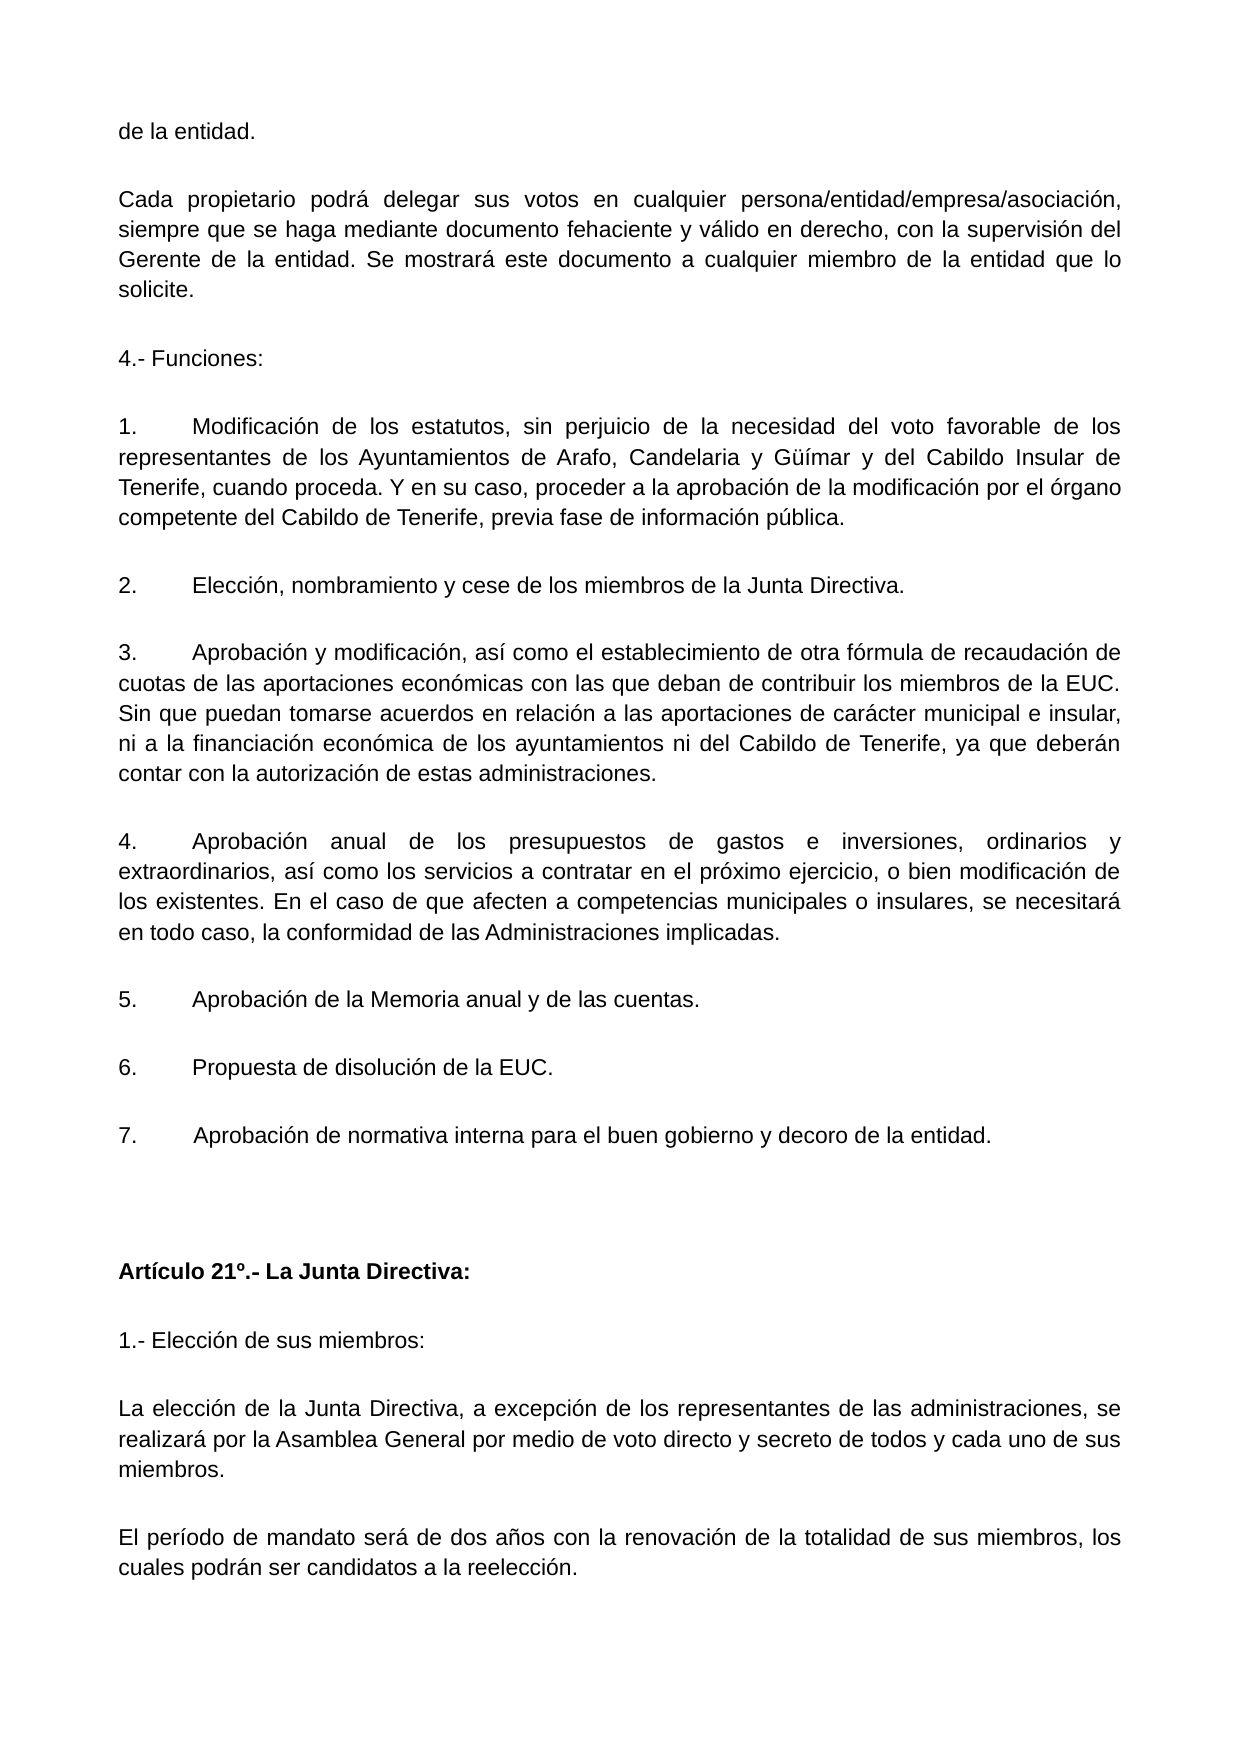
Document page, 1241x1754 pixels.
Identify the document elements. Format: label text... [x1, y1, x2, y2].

text 4.‐ Funciones: [118, 344, 1122, 372]
text 3. Aprobación y modificación, así como el establecimiento de otra fórmula de recaudación de cuotas de las aportaciones económicas con las que deban de contribuir los miembros de la EUC. Sin que puedan tomarse acuerdos en relación a las aportaciones de carácter municipal e insular, ni a la financiación económica de los ayuntamientos ni del Cabildo de Tenerife, ya que deberán contar con la autorización de estas administraciones. [118, 639, 1122, 787]
text 4. Aprobación anual de los presupuestos de gastos e inversiones, ordinarios y extraordinarios, así como los servicios a contratar en el próximo ejercicio, o bien modificación de los existentes. En el caso de que afecten a competencias municipales o insulares, se necesitará en todo caso, la conformidad de las Administraciones implicadas. [118, 828, 1122, 945]
text 7. Aprobación de normativa interna para el buen gobierno y decoro de la entidad. [118, 1122, 1122, 1148]
text Artículo 21º.‐ La Junta Directiva: [118, 1257, 1122, 1285]
text El período de mandato será de dos años con la renovación de la totalidad de sus miembros, los cuales podrán ser candidatos a la reelección. [118, 1523, 1122, 1580]
text La elección de la Junta Directiva, a excepción de los representantes de las administraciones, se realizará por la Asamblea General por medio de voto directo y secreto de todos y cada uno de sus miembros. [118, 1395, 1122, 1482]
text 1.‐ Elección de sus miembros: [118, 1326, 1122, 1354]
text 2. Elección, nombramiento y cese de los miembros de la Junta Directiva. [118, 572, 1122, 598]
text 1. Modificación de los estatutos, sin perjuicio de la necesidad del voto favorable de los representantes de los Ayuntamientos de Arafo, Candelaria y Güímar y del Cabildo Insular de Tenerife, cuando proceda. Y en su caso, proceder a la aprobación de la modificación por el órgano competente del Cabildo de Tenerife, previa fase de información pública. [118, 413, 1122, 530]
text Cada propietario podrá delegar sus votos en cualquier persona/entidad/empresa/asociación, siempre que se haga mediante documento fehaciente y válido en derecho, con la supervisión del Gerente de la entidad. Se mostrará este documento a cualquier miembro de la entidad que lo solicite. [118, 186, 1122, 303]
text 6. Propuesta de disolución de la EUC. [118, 1054, 1122, 1080]
text 5. Aprobación de la Memoria anual y de las cuentas. [118, 986, 1122, 1013]
text de la entidad. [118, 118, 1122, 144]
